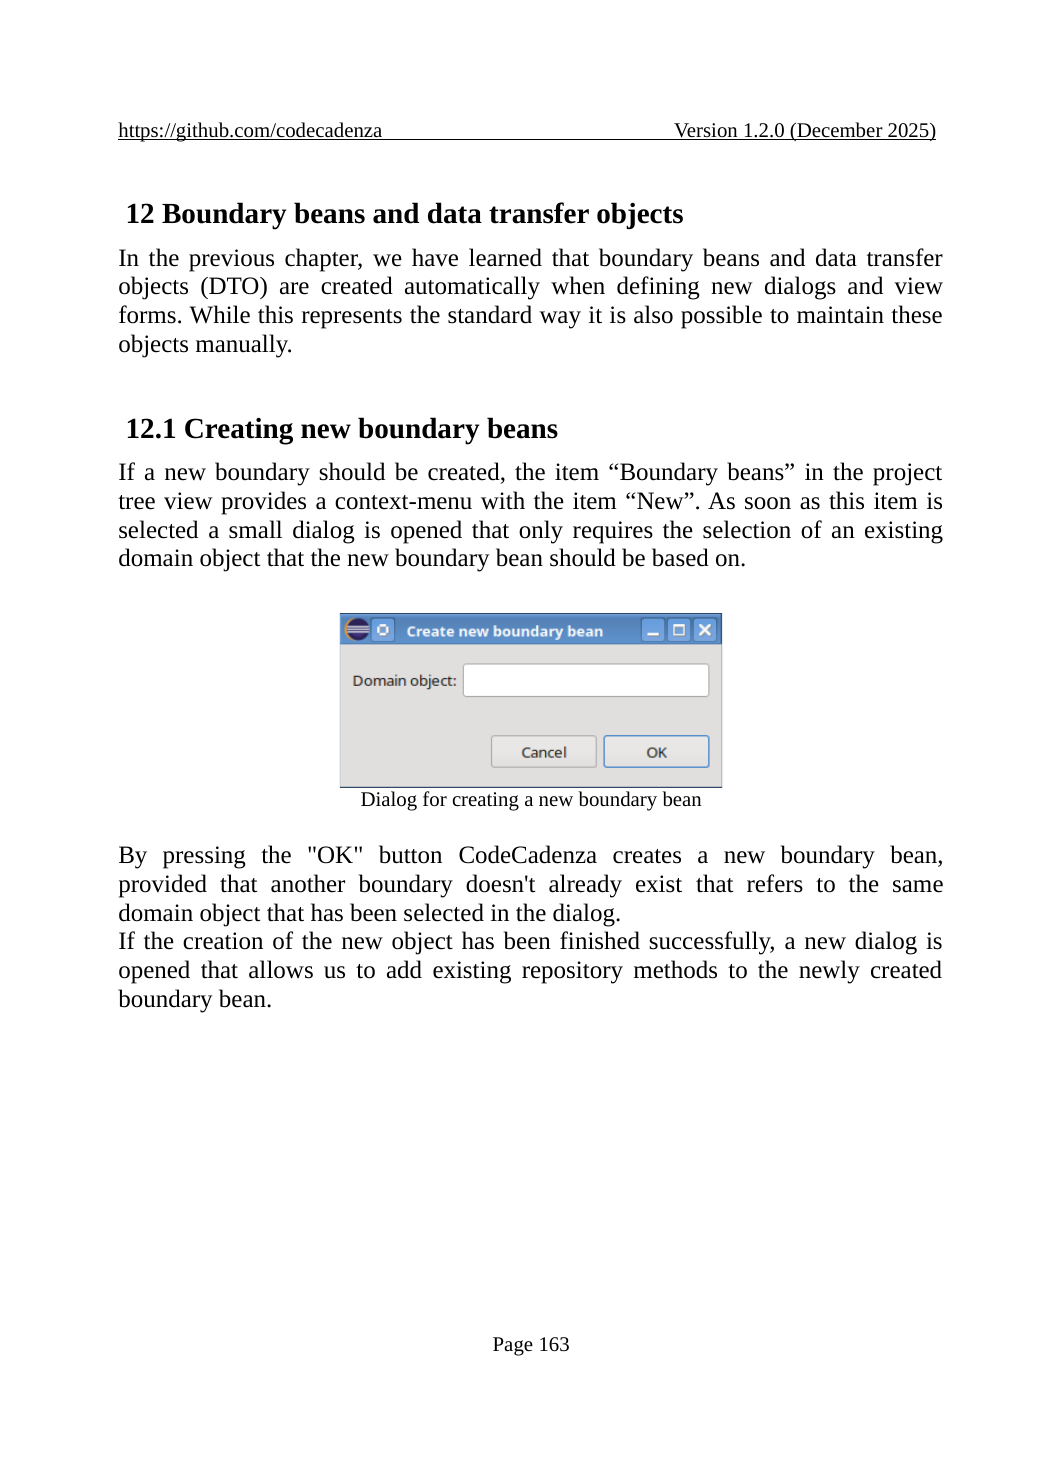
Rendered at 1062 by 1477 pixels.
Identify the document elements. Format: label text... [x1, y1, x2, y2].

text Dialog for creating a new boundary bean [340, 788, 722, 811]
text If the creation of the new object has been finished successfully, a new dialog is opened that allows us to add existing repository methods to the newly created boundary bean. [118, 926, 944, 1013]
subtitle Creating new boundary beans [118, 411, 944, 445]
text By pressing the "OK" button CodeCadenza creates a new boundary bean, provided that another boundary doesn't already exist that refers to the same domain object that has been selected in the dialog. [118, 840, 944, 926]
text If a new boundary should be created, the item “Boundary beans” in the project tree view provides a context-menu with the item “New”. As soon as this item is selected a small dialog is opened that only requires the selection of an existing domain object that the new boundary bean should be based on. [118, 457, 944, 572]
subtitle Boundary beans and data transfer objects [118, 197, 944, 230]
text In the previous chapter, we have learned that boundary beans and data transfer objects (DTO) are created automatically when defining new dialogs and view forms. While this represents the standard way it is also possible to maintain these objects manually. [118, 243, 944, 358]
picture [339, 613, 723, 788]
